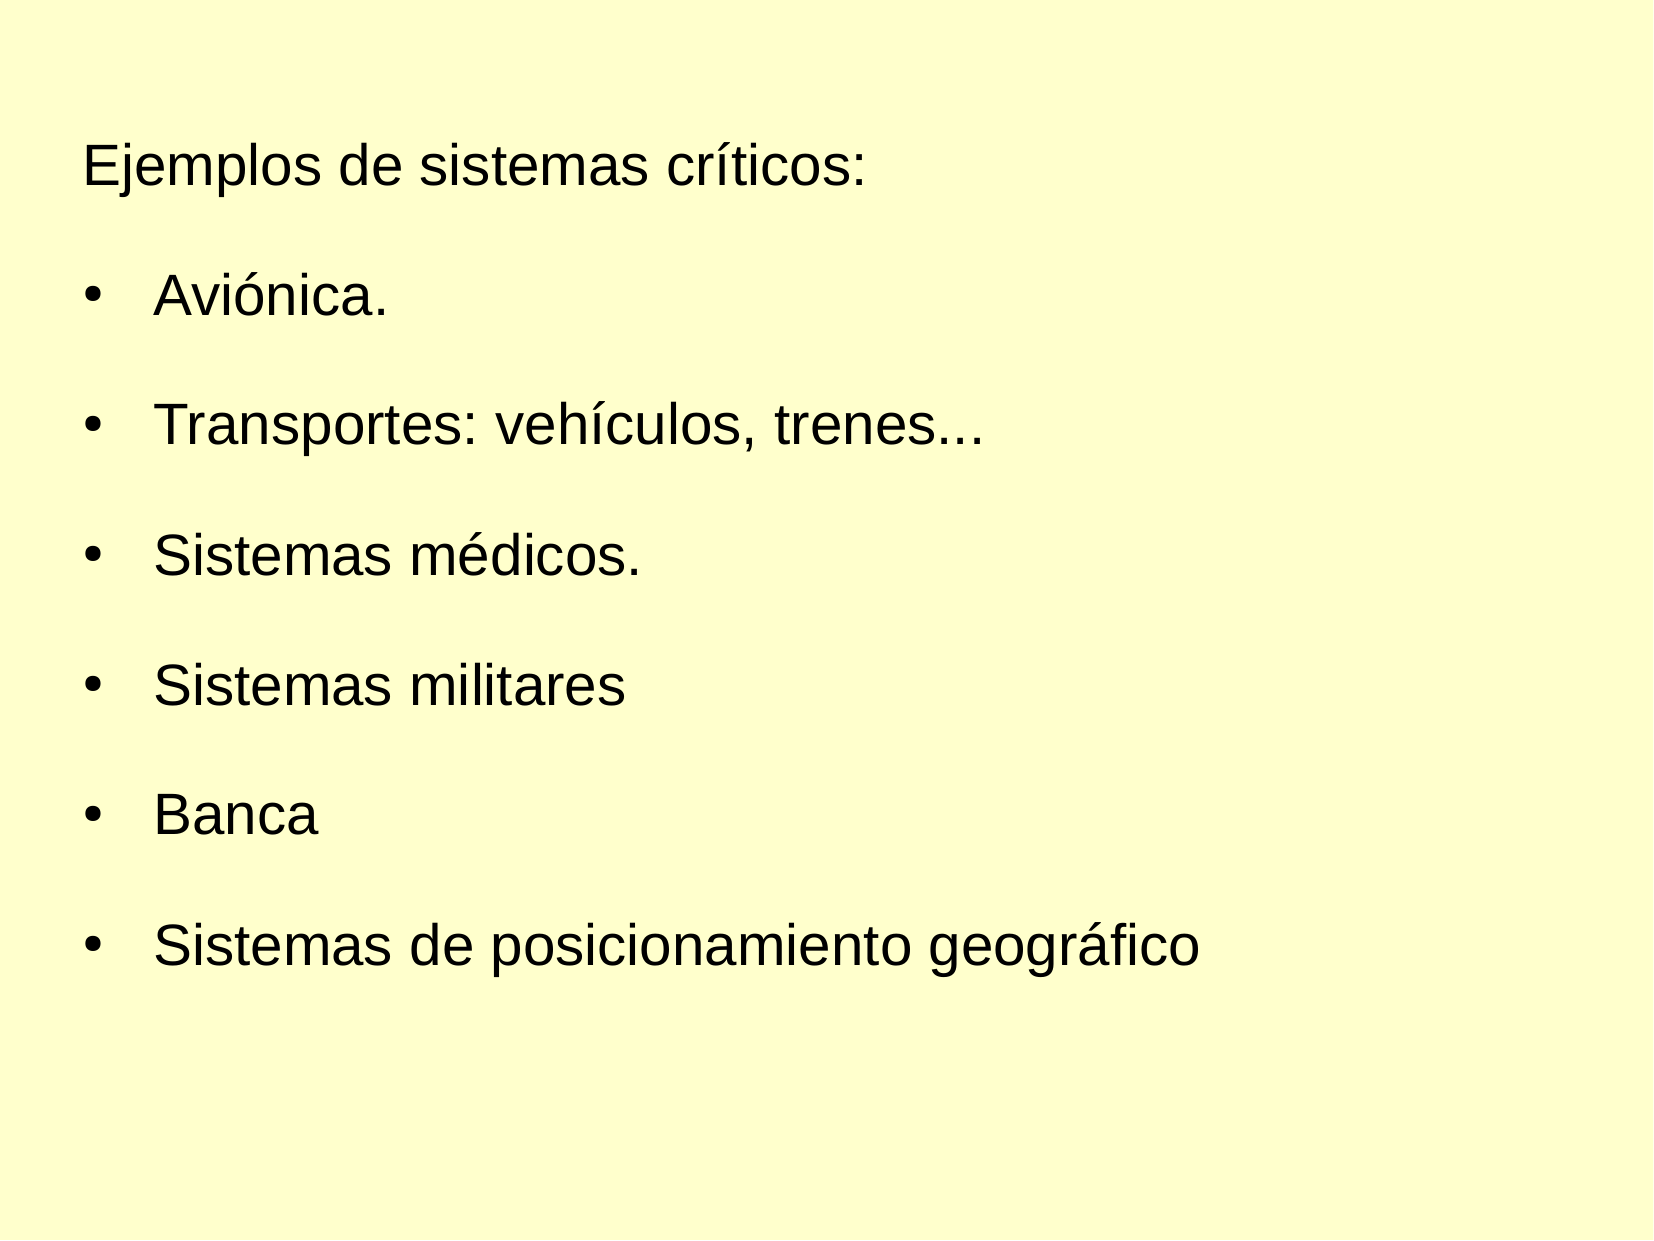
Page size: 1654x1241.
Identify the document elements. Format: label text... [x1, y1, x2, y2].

subtitle Ejemplos de sistemas críticos: Aviónica. Transportes: vehículos, trenes... Sistemas médicos. Sistemas militares Banca Sistemas de posicionamiento geográfico [82, 132, 1571, 1053]
